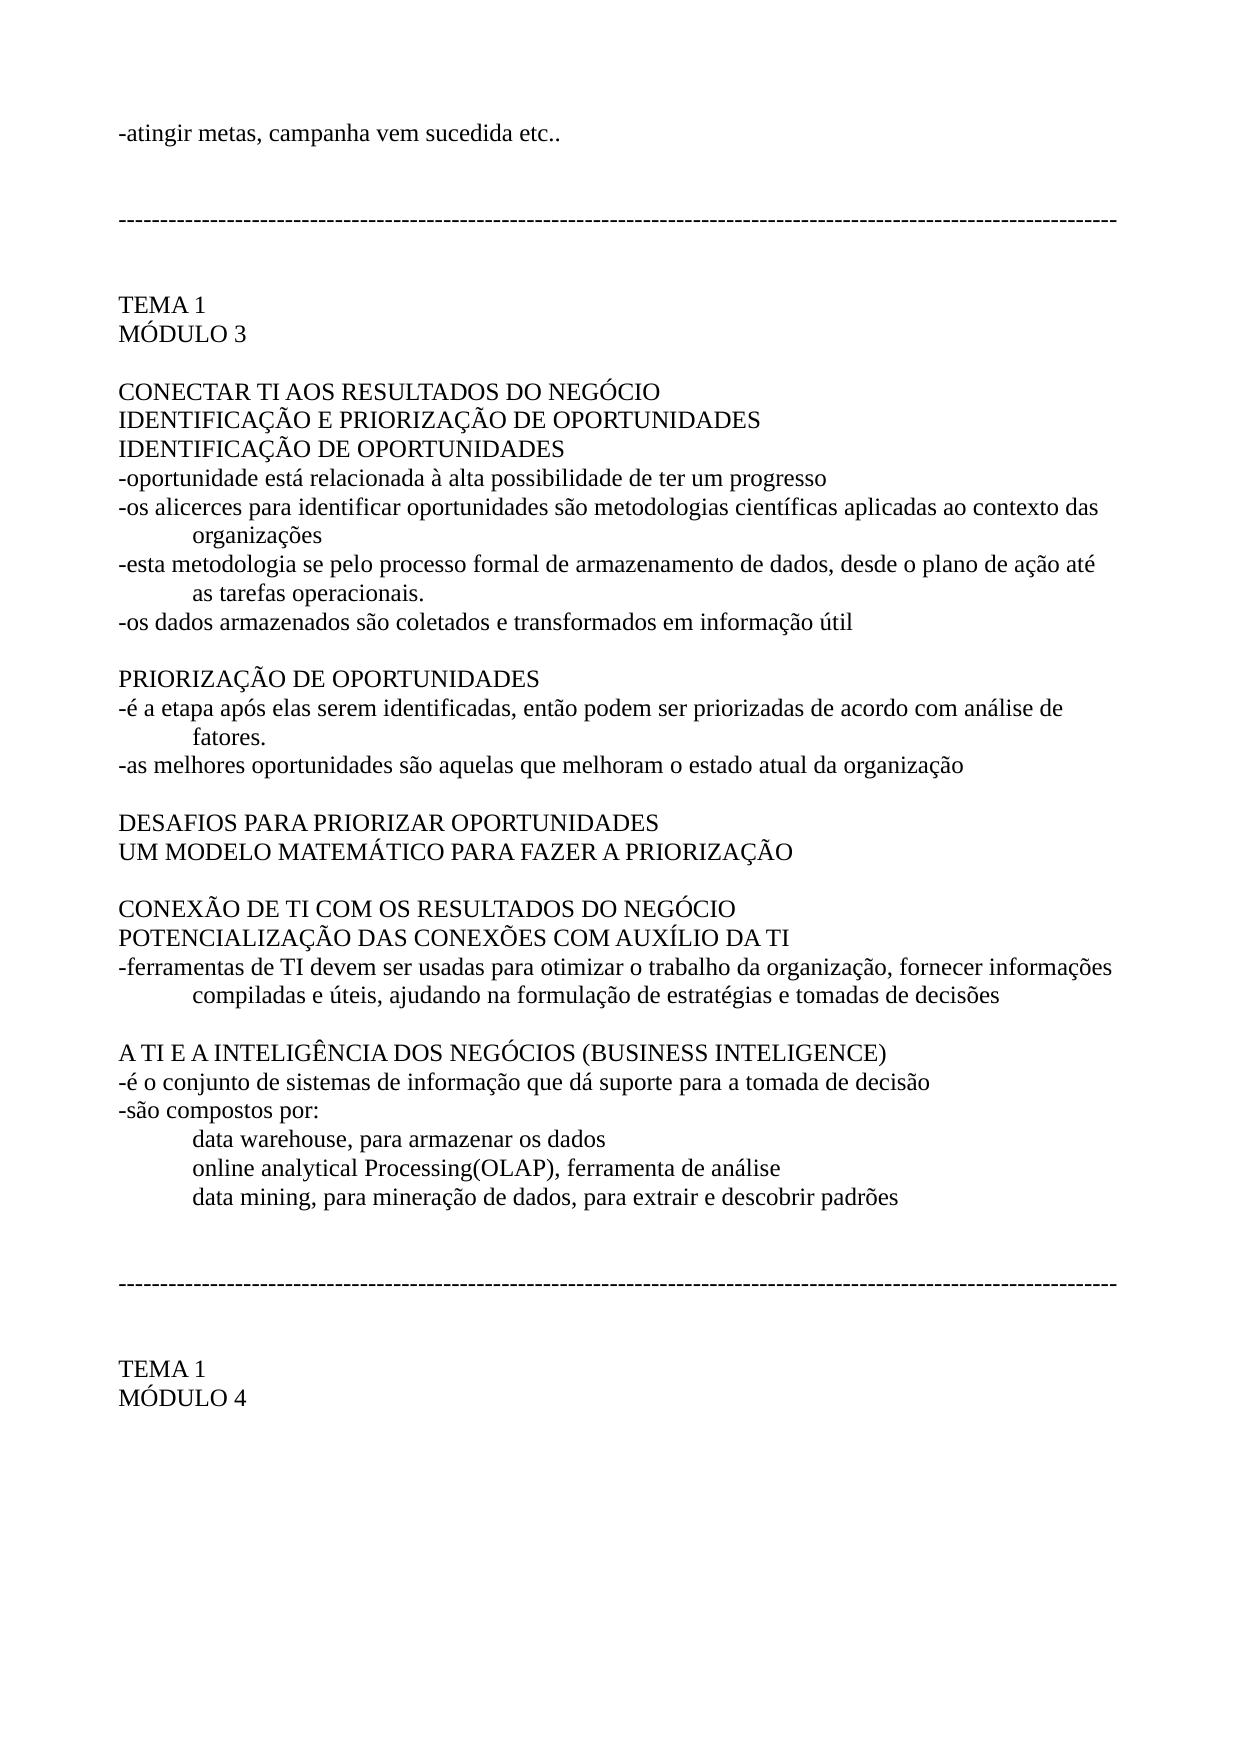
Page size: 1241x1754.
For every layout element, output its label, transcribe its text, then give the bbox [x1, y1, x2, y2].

text TEMA 1 [118, 1354, 1122, 1383]
text data warehouse, para armazenar os dados [118, 1124, 1122, 1153]
text PRIORIZAÇÃO DE OPORTUNIDADES [118, 664, 1122, 693]
text online analytical Processing(OLAP), ferramenta de análise [118, 1153, 1122, 1182]
text POTENCIALIZAÇÃO DAS CONEXÕES COM AUXÍLIO DA TI [118, 923, 1122, 952]
text -esta metodologia se pelo processo formal de armazenamento de dados, desde o plano de ação até as tarefas operacionais. [118, 549, 1122, 607]
text A TI E A INTELIGÊNCIA DOS NEGÓCIOS (BUSINESS INTELIGENCE) [118, 1038, 1122, 1067]
text ------------------------------------------------------------------------------------------------------------------------ [118, 1268, 1122, 1297]
text -atingir metas, campanha vem sucedida etc.. [118, 118, 1122, 147]
text CONEXÃO DE TI COM OS RESULTADOS DO NEGÓCIO [118, 894, 1122, 923]
text -é o conjunto de sistemas de informação que dá suporte para a tomada de decisão [118, 1067, 1122, 1096]
text MÓDULO 3 [118, 319, 1122, 348]
text IDENTIFICAÇÃO E PRIORIZAÇÃO DE OPORTUNIDADES [118, 406, 1122, 434]
text data mining, para mineração de dados, para extrair e descobrir padrões [118, 1182, 1122, 1211]
text -os dados armazenados são coletados e transformados em informação útil [118, 607, 1122, 636]
text -os alicerces para identificar oportunidades são metodologias científicas aplicadas ao contexto das organizações [118, 492, 1122, 549]
text -oportunidade está relacionada à alta possibilidade de ter um progresso [118, 463, 1122, 492]
text -ferramentas de TI devem ser usadas para otimizar o trabalho da organização, fornecer informações compiladas e úteis, ajudando na formulação de estratégias e tomadas de decisões [118, 952, 1122, 1009]
text DESAFIOS PARA PRIORIZAR OPORTUNIDADES [118, 808, 1122, 837]
text UM MODELO MATEMÁTICO PARA FAZER A PRIORIZAÇÃO [118, 837, 1122, 866]
text -as melhores oportunidades são aquelas que melhoram o estado atual da organização [118, 751, 1122, 779]
text IDENTIFICAÇÃO DE OPORTUNIDADES [118, 434, 1122, 463]
text ------------------------------------------------------------------------------------------------------------------------ [118, 204, 1122, 233]
text TEMA 1 [118, 291, 1122, 319]
text CONECTAR TI AOS RESULTADOS DO NEGÓCIO [118, 377, 1122, 406]
text -são compostos por: [118, 1096, 1122, 1124]
text MÓDULO 4 [118, 1383, 1122, 1412]
text -é a etapa após elas serem identificadas, então podem ser priorizadas de acordo com análise de fatores. [118, 693, 1122, 751]
